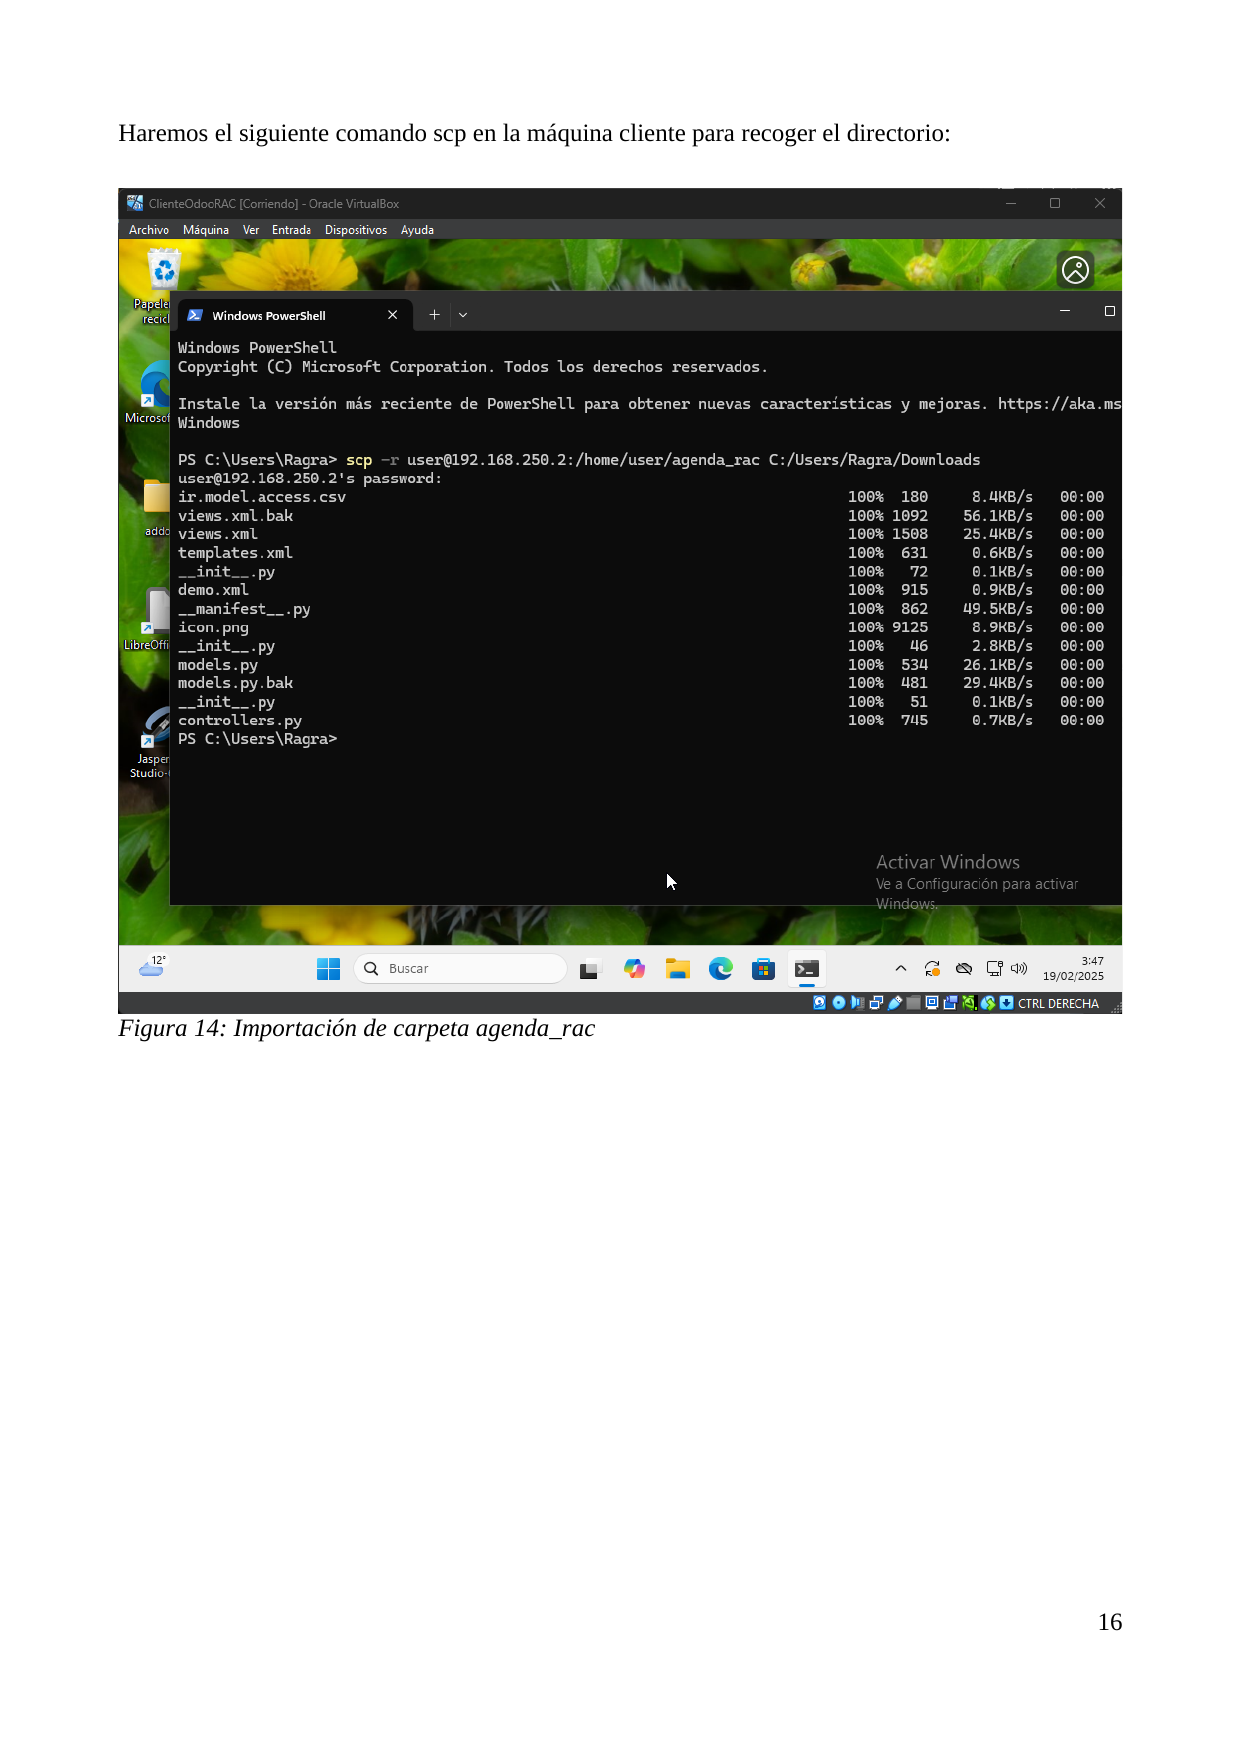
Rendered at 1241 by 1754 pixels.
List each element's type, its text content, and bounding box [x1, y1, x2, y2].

text Figura 14: Importación de carpeta agenda_rac [118, 1014, 1122, 1042]
picture [118, 188, 1123, 1014]
text Haremos el siguiente comando scp en la máquina cliente para recoger el directorio: [118, 118, 1122, 147]
